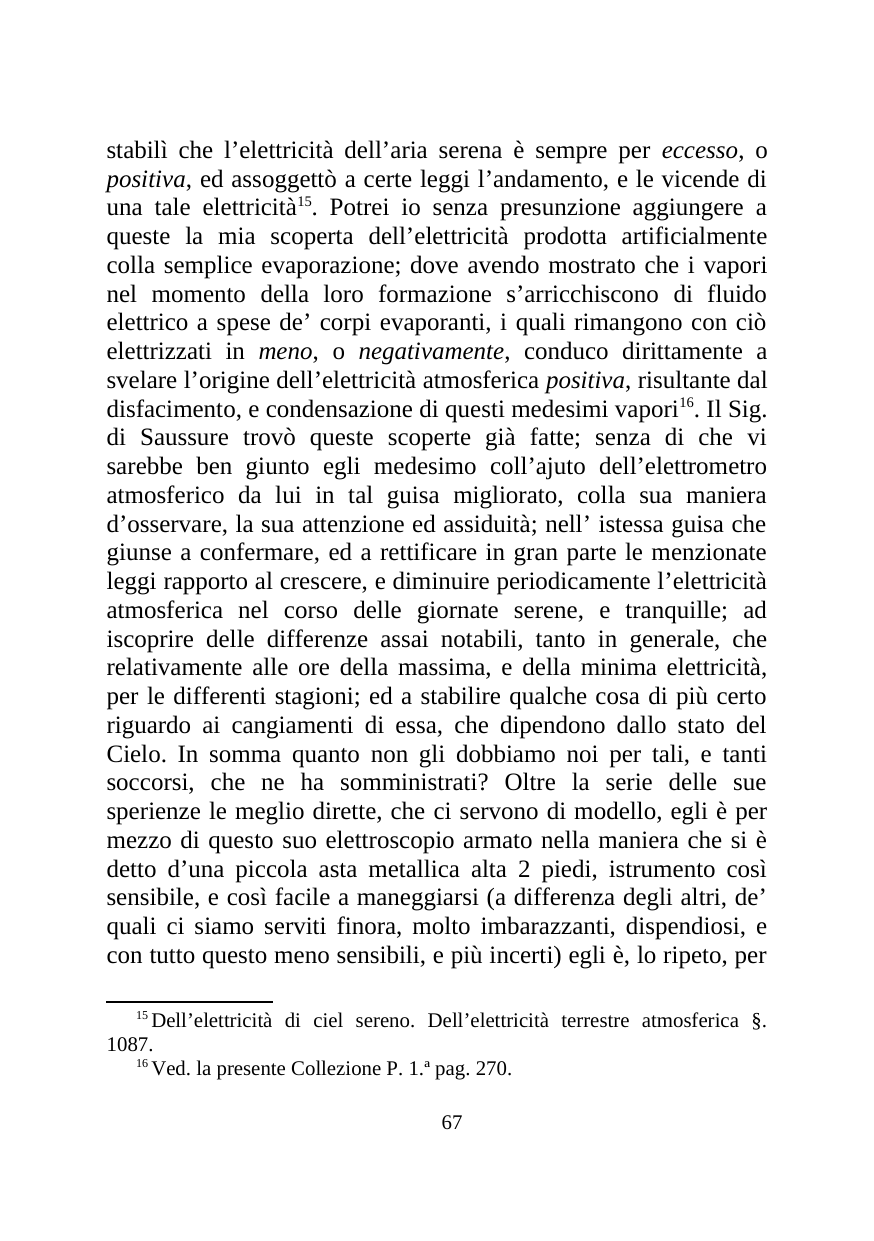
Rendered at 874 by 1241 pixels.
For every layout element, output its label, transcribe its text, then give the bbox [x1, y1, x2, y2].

text stabilì che l’elettricità dell’aria serena è sempre per eccesso, o positiva, ed assoggettò a certe leggi l’andamento, e le vicende di una tale elettricità. Potrei io senza presunzione aggiungere a queste la mia scoperta dell’elettricità prodotta artificialmente colla semplice evaporazione; dove avendo mostrato che i vapori nel momento della loro formazione s’arricchiscono di fluido elettrico a spese de’ corpi evaporanti, i quali rimangono con ciò elettrizzati in meno, o negativamente, conduco dirittamente a svelare l’origine dell’elettricità atmosferica positiva, risultante dal disfacimento, e condensazione di questi medesimi vapori. Il Sig. di Saussure trovò queste scoperte già fatte; senza di che vi sarebbe ben giunto egli medesimo coll’ajuto dell’elettrometro atmosferico da lui in tal guisa migliorato, colla sua maniera d’osservare, la sua attenzione ed assiduità; nell’ istessa guisa che giunse a confermare, ed a rettificare in gran parte le menzionate leggi rapporto al crescere, e diminuire periodicamente l’elettricità atmosferica nel corso delle giornate serene, e tranquille; ad iscoprire delle differenze assai notabili, tanto in generale, che relativamente alle ore della massima, e della minima elettricità, per le differenti stagioni; ed a stabilire qualche cosa di più certo riguardo ai cangiamenti di essa, che dipendono dallo stato del Cielo. In somma quanto non gli dobbiamo noi per tali, e tanti soccorsi, che ne ha somministrati? Oltre la serie delle sue sperienze le meglio dirette, che ci servono di modello, egli è per mezzo di questo suo elettroscopio armato nella maniera che si è detto d’una piccola asta metallica alta 2 piedi, istrumento così sensibile, e così facile a maneggiarsi (a differenza degli altri, de’ quali ci siamo serviti finora, molto imbarazzanti, dispendiosi, e con tutto questo meno sensibili, e più incerti) egli è, lo ripeto, per [106, 135, 768, 969]
text Dell’elettricità di ciel sereno. Dell’elettricità terrestre atmosferica §. 1087. [106, 1008, 768, 1056]
text Ved. la presente Collezione P. 1.ª pag. 270. [106, 1056, 768, 1080]
